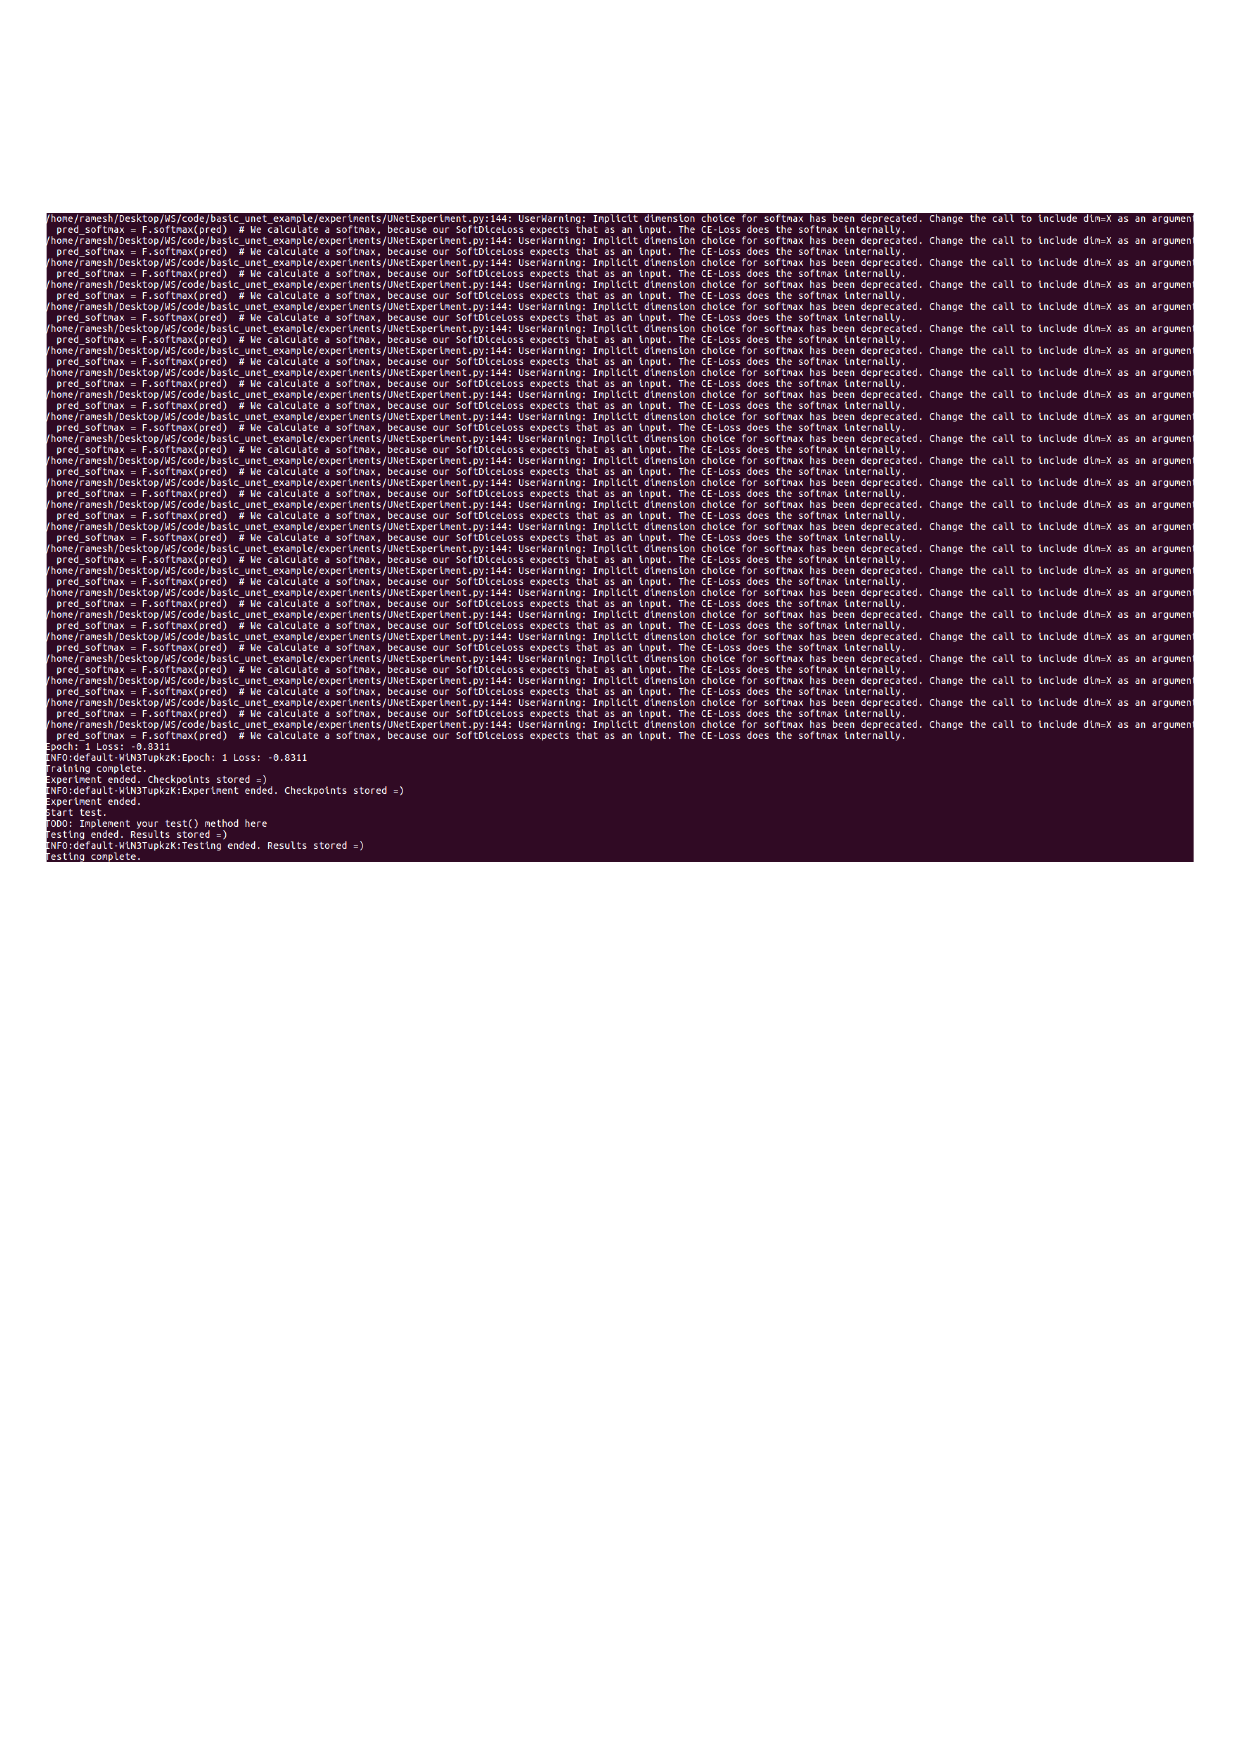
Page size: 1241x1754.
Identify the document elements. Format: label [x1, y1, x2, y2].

picture [46, 213, 1194, 862]
